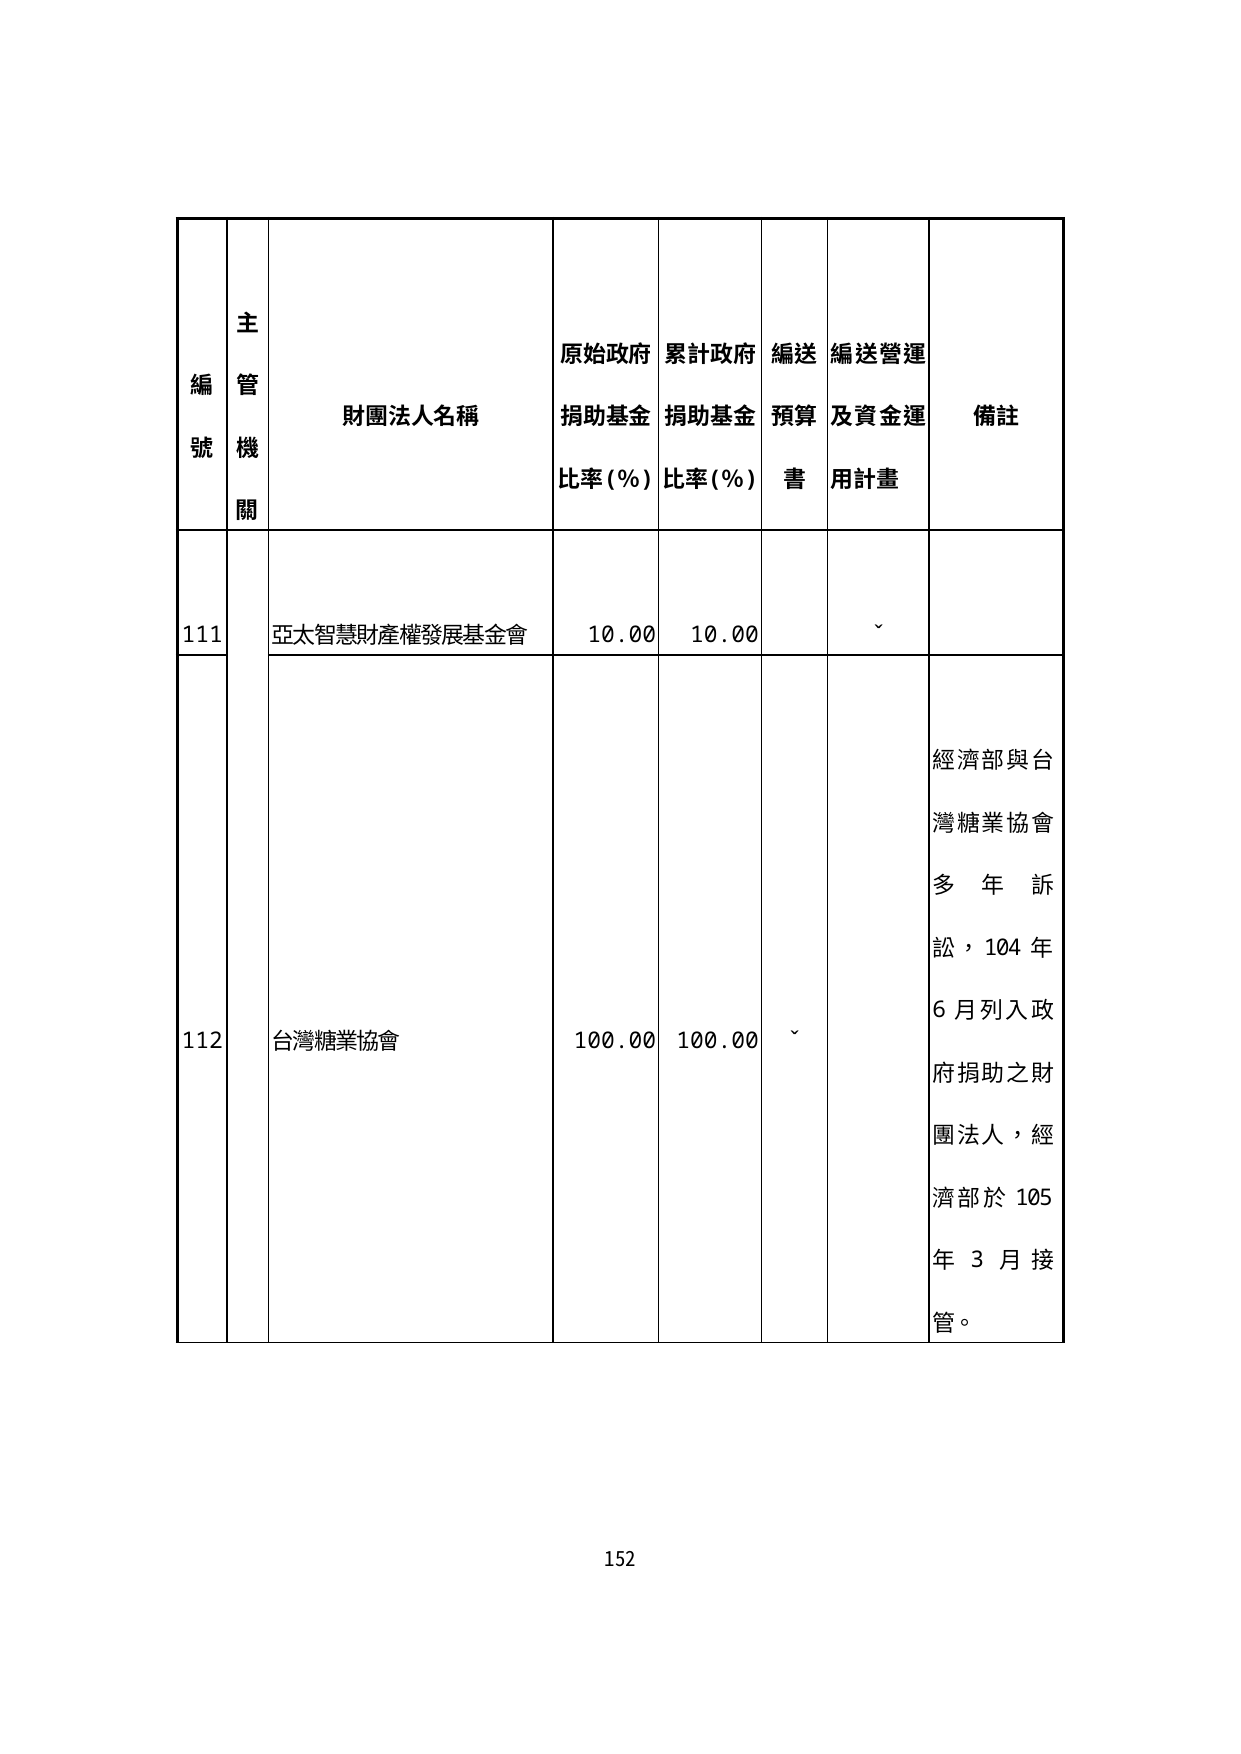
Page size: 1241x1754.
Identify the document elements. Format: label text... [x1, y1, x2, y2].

table_header 主管機關 [228, 220, 268, 529]
table_cell [228, 531, 268, 1342]
table_cell ˇ [828, 531, 928, 654]
table_cell 台灣糖業協會 [269, 656, 552, 1342]
table_cell 100.00 [554, 656, 658, 1342]
table_header 原始政府捐助基金比率(％) [554, 220, 658, 529]
table_cell [762, 531, 827, 654]
table_header 備註 [930, 220, 1062, 529]
table_cell 10.00 [554, 531, 658, 654]
table_header 編號 [179, 220, 226, 529]
table_cell [930, 531, 1062, 654]
table_cell 112 [179, 656, 226, 1342]
table_header 財團法人名稱 [269, 220, 552, 529]
table_cell [828, 656, 928, 1342]
table_header 累計政府捐助基金比率(％) [659, 220, 761, 529]
table_header 編送預算書 [762, 220, 827, 529]
table_header 編送營運及資金運用計畫 [828, 220, 928, 529]
table_cell 100.00 [659, 656, 761, 1342]
table_cell 111 [179, 531, 226, 654]
table_cell 10.00 [659, 531, 761, 654]
table_cell 亞太智慧財產權發展基金會 [269, 531, 552, 654]
table_cell 經濟部與台灣糖業協會多年訴訟，104年6月列入政府捐助之財團法人，經濟部於105年3月接管。 [930, 656, 1062, 1342]
table_cell ˇ [762, 656, 827, 1342]
